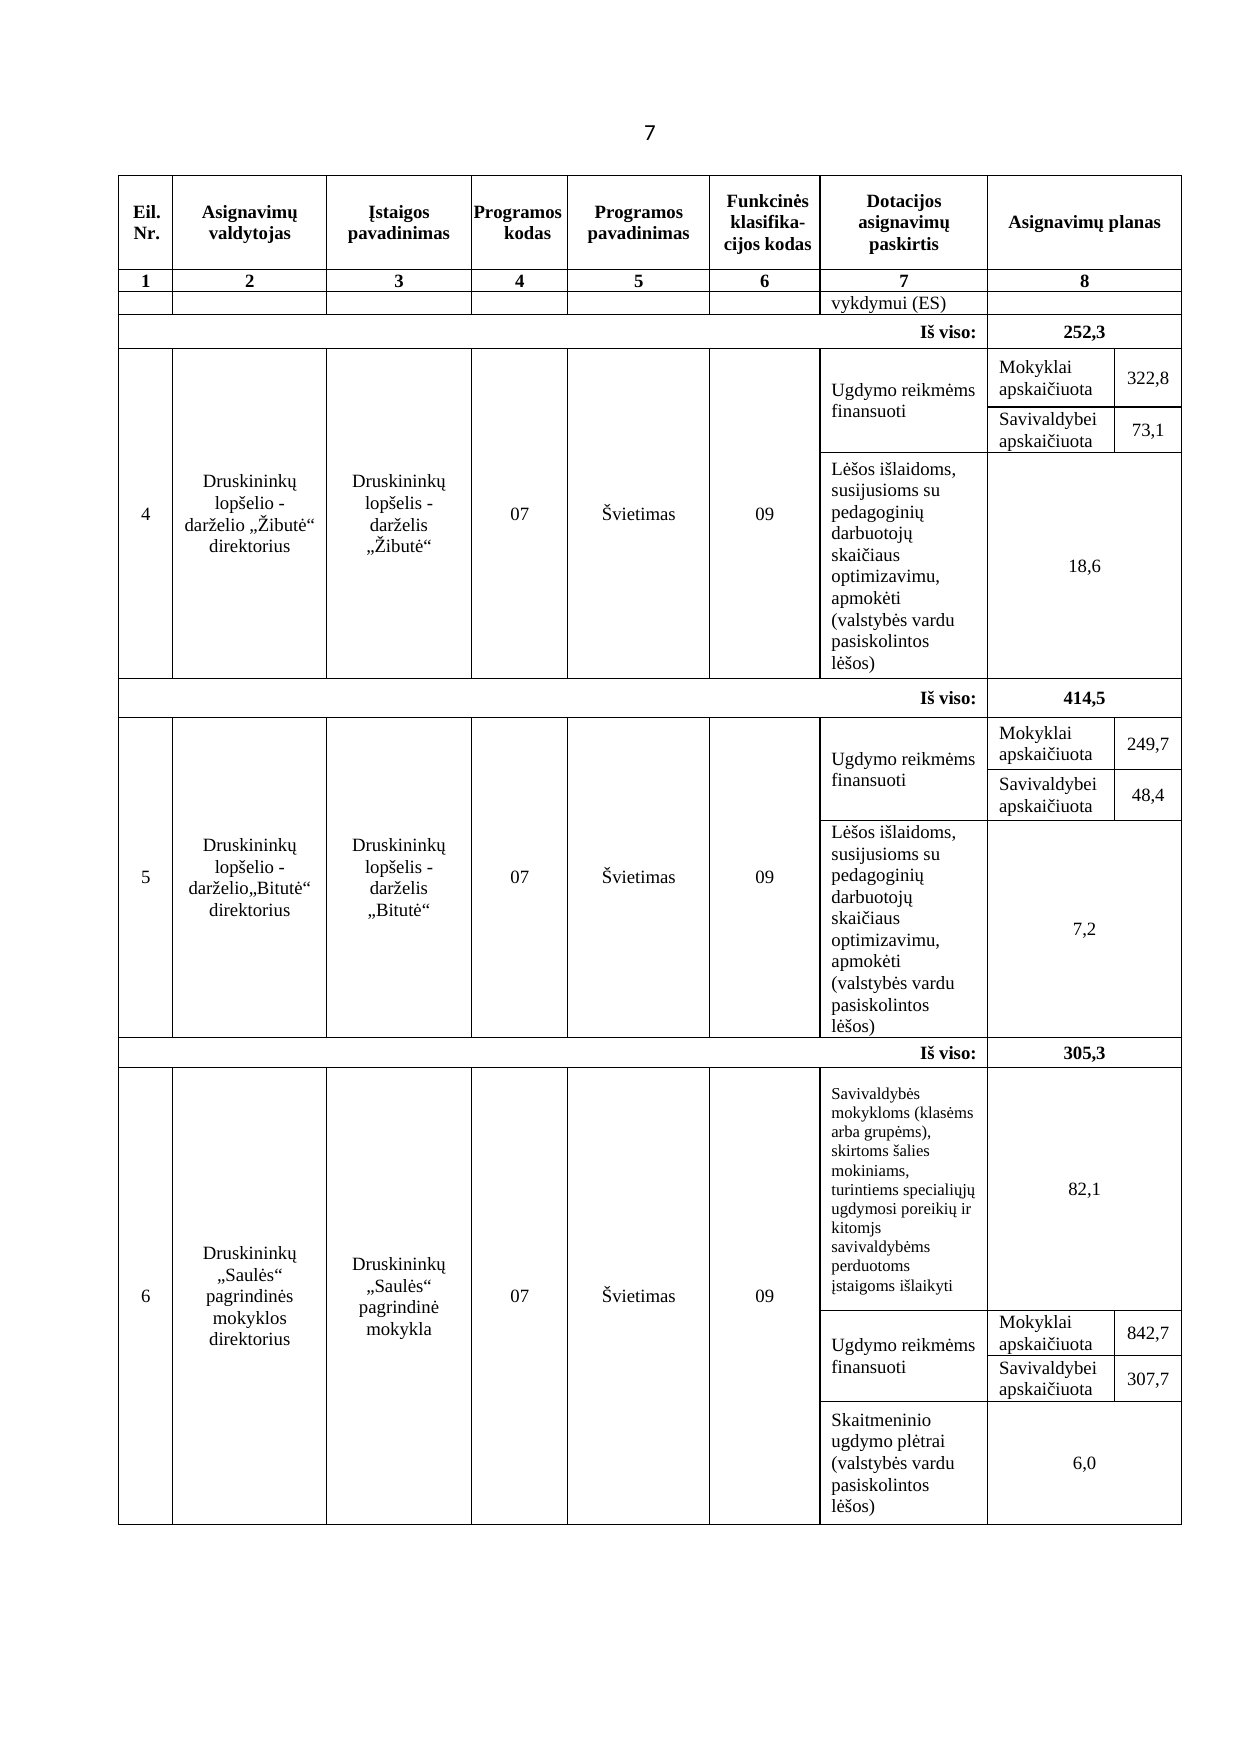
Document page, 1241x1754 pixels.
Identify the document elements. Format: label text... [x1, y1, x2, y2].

table_cell Druskininkų „Saulės“ pagrindinė mokykla [327, 1068, 471, 1524]
table_cell Druskininkų lopšelis - darželis „Bitutė“ [327, 718, 471, 1037]
table_header Dotacijos asignavimų paskirtis [821, 176, 987, 268]
table_cell Savivaldybei apskaičiuota [988, 1356, 1114, 1401]
table_cell 4 [472, 270, 567, 291]
table_cell Mokyklai apskaičiuota [988, 718, 1114, 768]
table_cell 18,6 [988, 453, 1181, 678]
table_cell 414,5 [988, 679, 1181, 717]
table_header Funkcinės klasifika-cijos kodas [710, 176, 819, 268]
table_cell [119, 292, 172, 314]
table_cell vykdymui (ES) [821, 292, 987, 314]
table_cell [173, 292, 326, 314]
table_cell Ugdymo reikmėms finansuoti [821, 349, 987, 452]
table_cell 73,1 [1115, 408, 1181, 452]
table_cell Druskininkų lopšelio - darželio„Bitutė“ direktorius [173, 718, 326, 1037]
table_cell Druskininkų lopšelio - darželio „Žibutė“ direktorius [173, 349, 326, 678]
table_cell Druskininkų „Saulės“ pagrindinės mokyklos direktorius [173, 1068, 326, 1524]
table_cell Ugdymo reikmėms finansuoti [821, 1311, 987, 1401]
table_cell Ugdymo reikmėms finansuoti [821, 718, 987, 820]
table_cell 07 [472, 349, 567, 678]
table_cell Mokyklai apskaičiuota [988, 1311, 1114, 1355]
table_cell 305,3 [988, 1038, 1181, 1067]
table_cell 5 [568, 270, 709, 291]
table_cell 3 [327, 270, 471, 291]
table_cell Iš viso: [119, 1038, 987, 1067]
table_header Asignavimų valdytojas [173, 176, 326, 268]
table_cell 09 [710, 1068, 819, 1524]
table_cell Druskininkų lopšelis - darželis „Žibutė“ [327, 349, 471, 678]
table_cell 6 [710, 270, 819, 291]
table_cell 307,7 [1115, 1356, 1181, 1401]
table_cell 252,3 [988, 315, 1181, 348]
table_cell Iš viso: [119, 315, 987, 348]
table_cell 07 [472, 1068, 567, 1524]
table_cell 09 [710, 349, 819, 678]
table_cell Savivaldybės mokykloms (klasėms arba grupėms), skirtoms šalies mokiniams, turintiems specialiųjų ugdymosi poreikių ir kitomjs savivaldybėms perduotoms įstaigoms išlaikyti [821, 1068, 987, 1310]
table_cell [472, 292, 567, 314]
table_cell Švietimas [568, 718, 709, 1037]
table_cell 1 [119, 270, 172, 291]
table_cell 842,7 [1115, 1311, 1181, 1355]
table_cell 249,7 [1115, 718, 1181, 768]
table_cell 82,1 [988, 1068, 1181, 1310]
table_cell Savivaldybei apskaičiuota [988, 408, 1114, 452]
table_cell 6,0 [988, 1402, 1181, 1524]
table_cell Savivaldybei apskaičiuota [988, 770, 1114, 820]
table_header Programos pavadinimas [568, 176, 709, 268]
table_cell 322,8 [1115, 349, 1181, 406]
table_cell 07 [472, 718, 567, 1037]
table_cell [988, 292, 1181, 314]
table_cell 6 [119, 1068, 172, 1524]
table_cell Mokyklai apskaičiuota [988, 349, 1114, 406]
table_header Eil. Nr. [119, 176, 172, 268]
table_cell [327, 292, 471, 314]
table_cell 7 [821, 270, 987, 291]
table_cell 2 [173, 270, 326, 291]
table_header Programos kodas [472, 176, 567, 268]
table_cell 48,4 [1115, 770, 1181, 820]
table_header Asignavimų planas [988, 176, 1181, 268]
table_cell 7,2 [988, 821, 1181, 1037]
table_cell Skaitmeninio ugdymo plėtrai (valstybės vardu pasiskolintos lėšos) [821, 1402, 987, 1524]
table_header Įstaigos pavadinimas [327, 176, 471, 268]
table_cell Švietimas [568, 1068, 709, 1524]
table_cell 4 [119, 349, 172, 678]
table_cell Lėšos išlaidoms, susijusioms su pedagoginių darbuotojų skaičiaus optimizavimu, apmokėti (valstybės vardu pasiskolintos lėšos) [821, 821, 987, 1037]
table_cell 5 [119, 718, 172, 1037]
table_cell 8 [988, 270, 1181, 291]
table_cell Iš viso: [119, 679, 987, 717]
table_cell [568, 292, 709, 314]
table_cell [710, 292, 819, 314]
table_cell 09 [710, 718, 819, 1037]
table_cell Švietimas [568, 349, 709, 678]
table_cell Lėšos išlaidoms, susijusioms su pedagoginių darbuotojų skaičiaus optimizavimu, apmokėti (valstybės vardu pasiskolintos lėšos) [821, 453, 987, 678]
